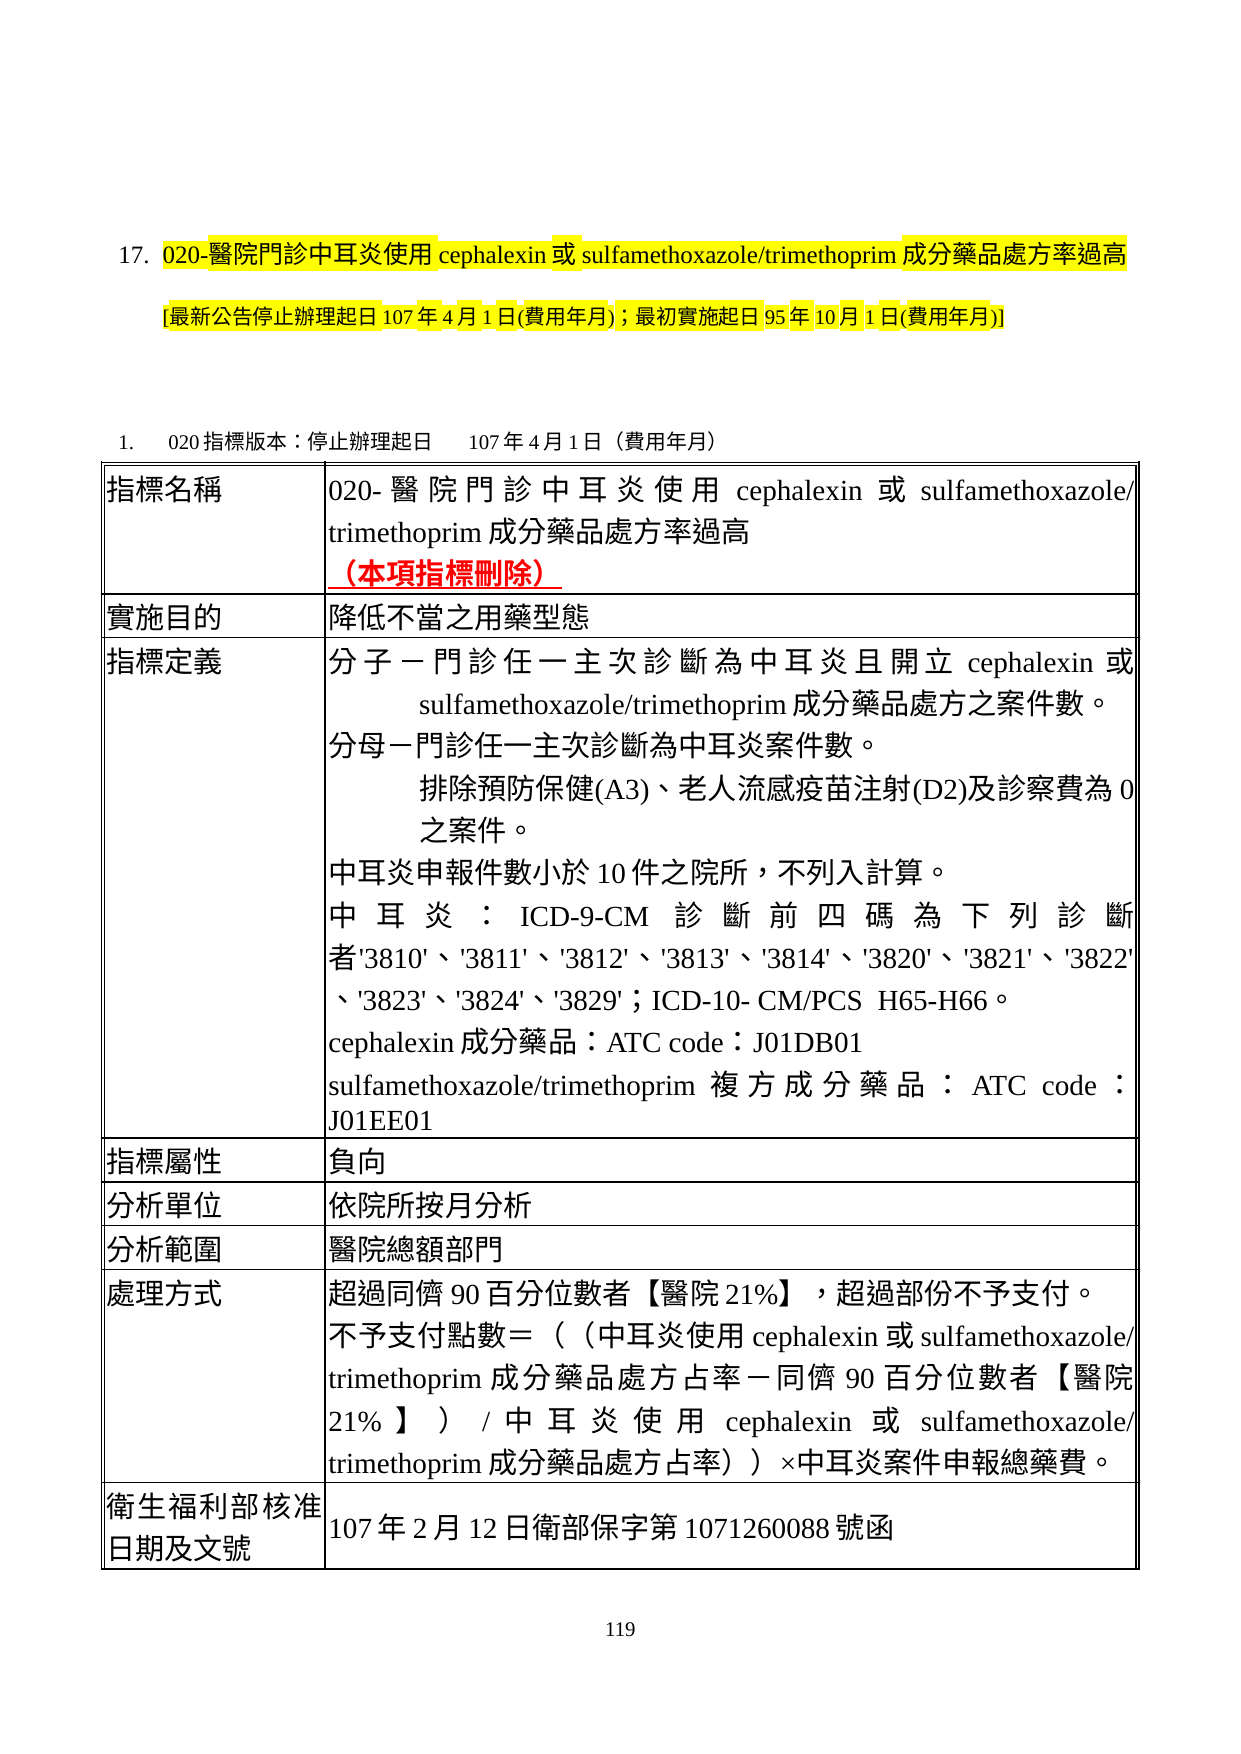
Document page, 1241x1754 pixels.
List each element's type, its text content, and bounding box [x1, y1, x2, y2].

text [最新公告停止辦理起日107年4月1日(費用年月)；最初實施起日95年10月1日(費用年月)] [162, 274, 1122, 336]
table_cell 指標屬性 [105, 1139, 324, 1181]
table_cell 分子－門診任一主次診斷為中耳炎且開立cephalexin或sulfamethoxazole/trimethoprim成分藥品處方之案件數。 分母－門診任一主次診斷為中耳炎案件數。 排除預防保健(A3)、老人流感疫苗注射(D2)及診察費為0之案件。 中耳炎申報件數小於10件之院所，不列入計算。 中耳炎：ICD-9-CM診斷前四碼為下列診斷者'3810'、'3811'、'3812'、'3813'、'3814'、'3820'、'3821'、'3822'、'3823'、'3824'、'3829'；ICD-10- CM/PCS H65-H66。 cephalexin成分藥品：ATC code：J01DB01 sulfamethoxazole/trimethoprim複方成分藥品：ATC code：J01EE01 [326, 638, 1135, 1137]
table_cell 超過同儕90百分位數者【醫院21%】，超過部份不予支付。 不予支付點數＝（（中耳炎使用cephalexin或sulfamethoxazole/ trimethoprim成分藥品處方占率－同儕90百分位數者【醫院21%】）/中耳炎使用cephalexin或sulfamethoxazole/ trimethoprim成分藥品處方占率））×中耳炎案件申報總藥費。 [326, 1270, 1135, 1482]
table_cell 依院所按月分析 [326, 1183, 1135, 1225]
table_cell 分析範圍 [105, 1226, 324, 1269]
table_cell 負向 [326, 1139, 1135, 1181]
table_cell 處理方式 [105, 1270, 324, 1482]
subtitle 020-醫院門診中耳炎使用cephalexin或sulfamethoxazole/trimethoprim成分藥品處方率過高 [118, 211, 1137, 274]
table_cell 衛生福利部核准日期及文號 [105, 1483, 324, 1568]
table_cell 分析單位 [105, 1183, 324, 1225]
table_header 020-醫院門診中耳炎使用cephalexin或sulfamethoxazole/trimethoprim成分藥品處方率過高 （本項指標刪除） [326, 466, 1135, 593]
table_header 指標名稱 [105, 466, 324, 593]
subtitle 020指標版本：停止辦理起日 107年4月1日（費用年月） [118, 399, 1122, 461]
table_cell 指標定義 [105, 638, 324, 1137]
table_cell 實施目的 [105, 595, 324, 637]
table_cell 醫院總額部門 [326, 1226, 1135, 1269]
table_cell 降低不當之用藥型態 [326, 595, 1135, 637]
table_cell 107年2月12日衛部保字第1071260088號函 [326, 1483, 1135, 1568]
